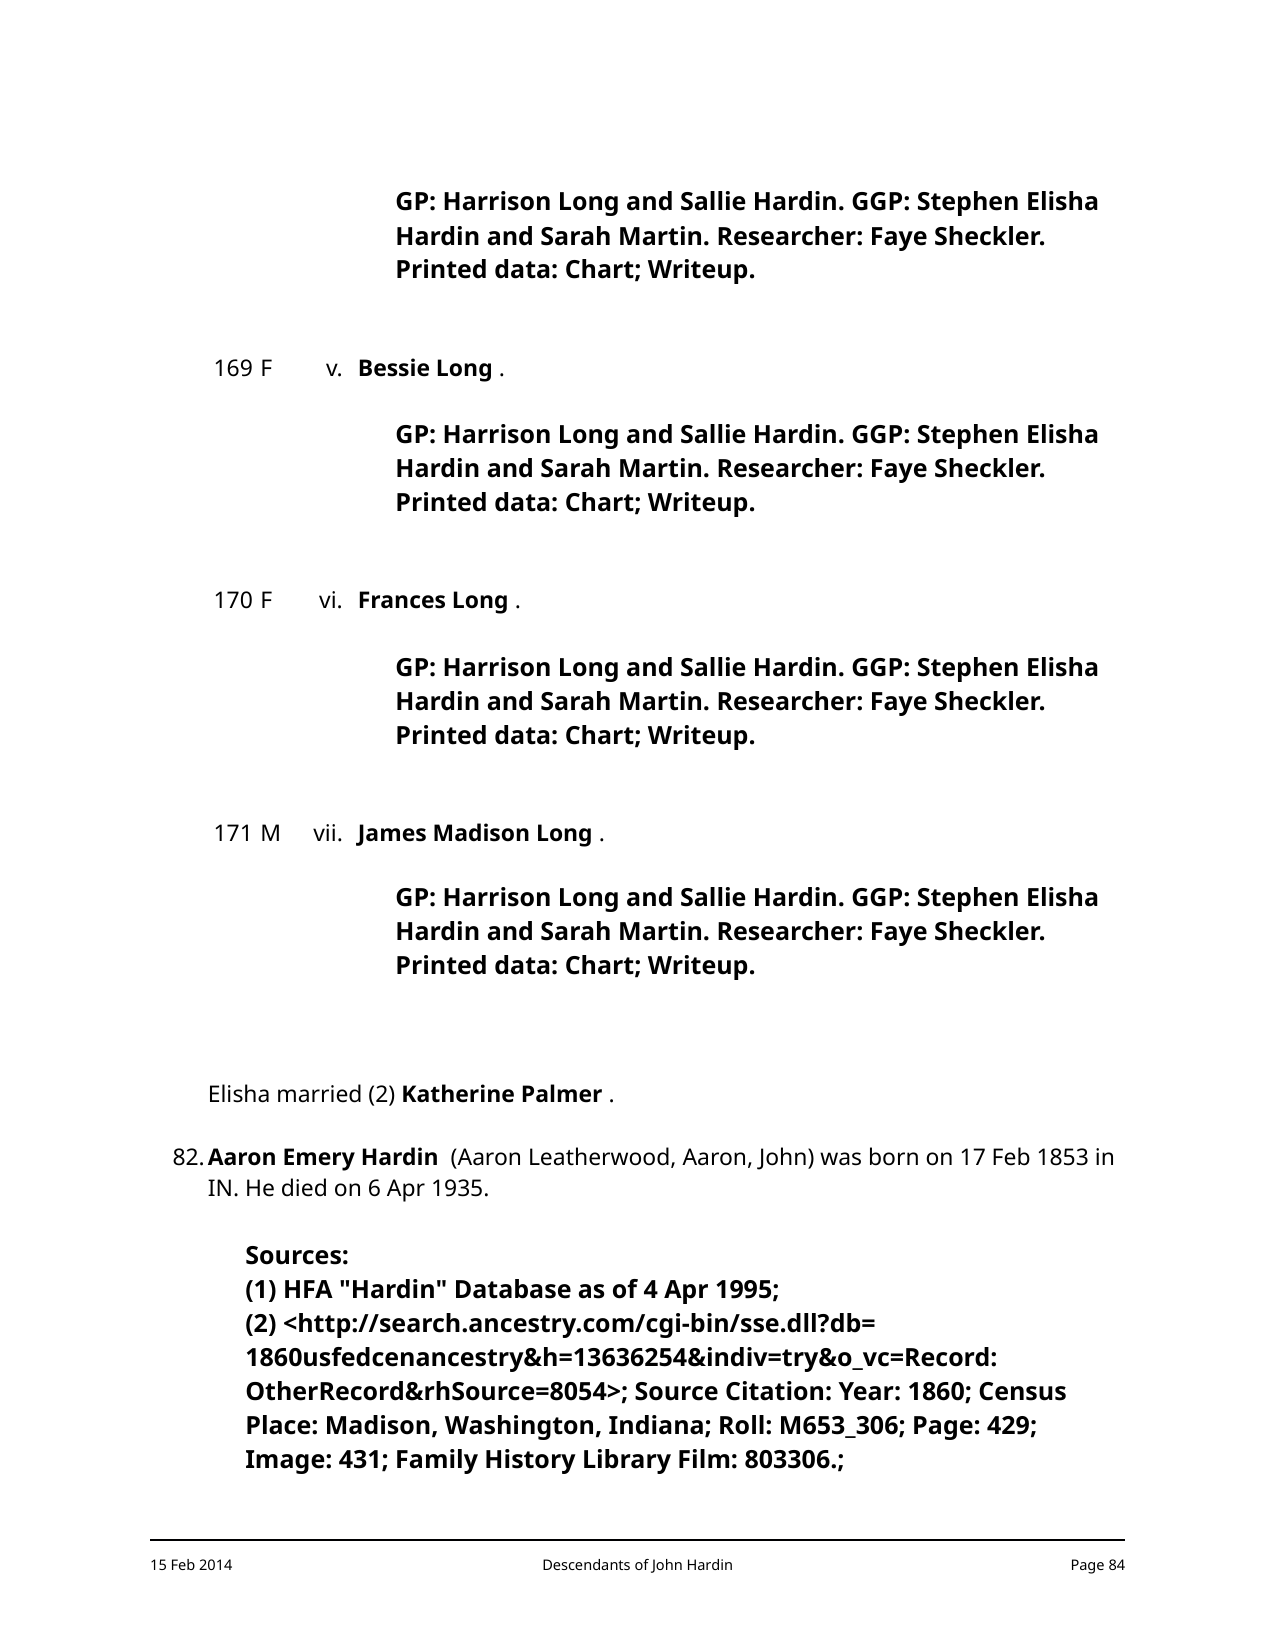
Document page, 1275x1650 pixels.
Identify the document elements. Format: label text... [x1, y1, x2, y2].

text Hardin and Sarah Martin. Researcher: Faye Sheckler. [395, 451, 1125, 485]
text Printed data: Chart; Writeup. [395, 718, 1125, 752]
text Hardin and Sarah Martin. Researcher: Faye Sheckler. [395, 684, 1125, 718]
text Hardin and Sarah Martin. Researcher: Faye Sheckler. [395, 218, 1125, 252]
text 171 M vii. James Madison Long . [150, 817, 1125, 848]
text Hardin and Sarah Martin. Researcher: Faye Sheckler. [395, 914, 1125, 948]
text 169 F v. Bessie Long . [150, 352, 1125, 383]
text GP: Harrison Long and Sallie Hardin. GGP: Stephen Elisha [395, 880, 1125, 914]
text 170 F vi. Frances Long . [150, 584, 1125, 616]
text GP: Harrison Long and Sallie Hardin. GGP: Stephen Elisha [395, 417, 1125, 451]
text GP: Harrison Long and Sallie Hardin. GGP: Stephen Elisha [395, 650, 1125, 684]
text Elisha married (2) Katherine Palmer . [208, 1078, 1125, 1110]
text Image: 431; Family History Library Film: 803306.; [245, 1442, 1125, 1476]
text Place: Madison, Washington, Indiana; Roll: M653_306; Page: 429; [245, 1408, 1125, 1442]
text 82. Aaron Emery Hardin (Aaron Leatherwood, Aaron, John) was born on 17 Feb 1853 in IN. He died on 6 Apr 1935. [150, 1141, 1125, 1203]
text Sources: [245, 1237, 1125, 1272]
text Printed data: Chart; Writeup. [395, 252, 1125, 286]
text Printed data: Chart; Writeup. [395, 485, 1125, 519]
text 1860usfedcenancestry&h=13636254&indiv=try&o_vc=Record: [245, 1340, 1125, 1374]
text (1) HFA "Hardin" Database as of 4 Apr 1995; [245, 1272, 1125, 1306]
text OtherRecord&rhSource=8054>; Source Citation: Year: 1860; Census [245, 1374, 1125, 1408]
text Printed data: Chart; Writeup. [395, 948, 1125, 982]
text GP: Harrison Long and Sallie Hardin. GGP: Stephen Elisha [395, 184, 1125, 218]
text (2) <http://search.ancestry.com/cgi-bin/sse.dll?db= [245, 1306, 1125, 1340]
